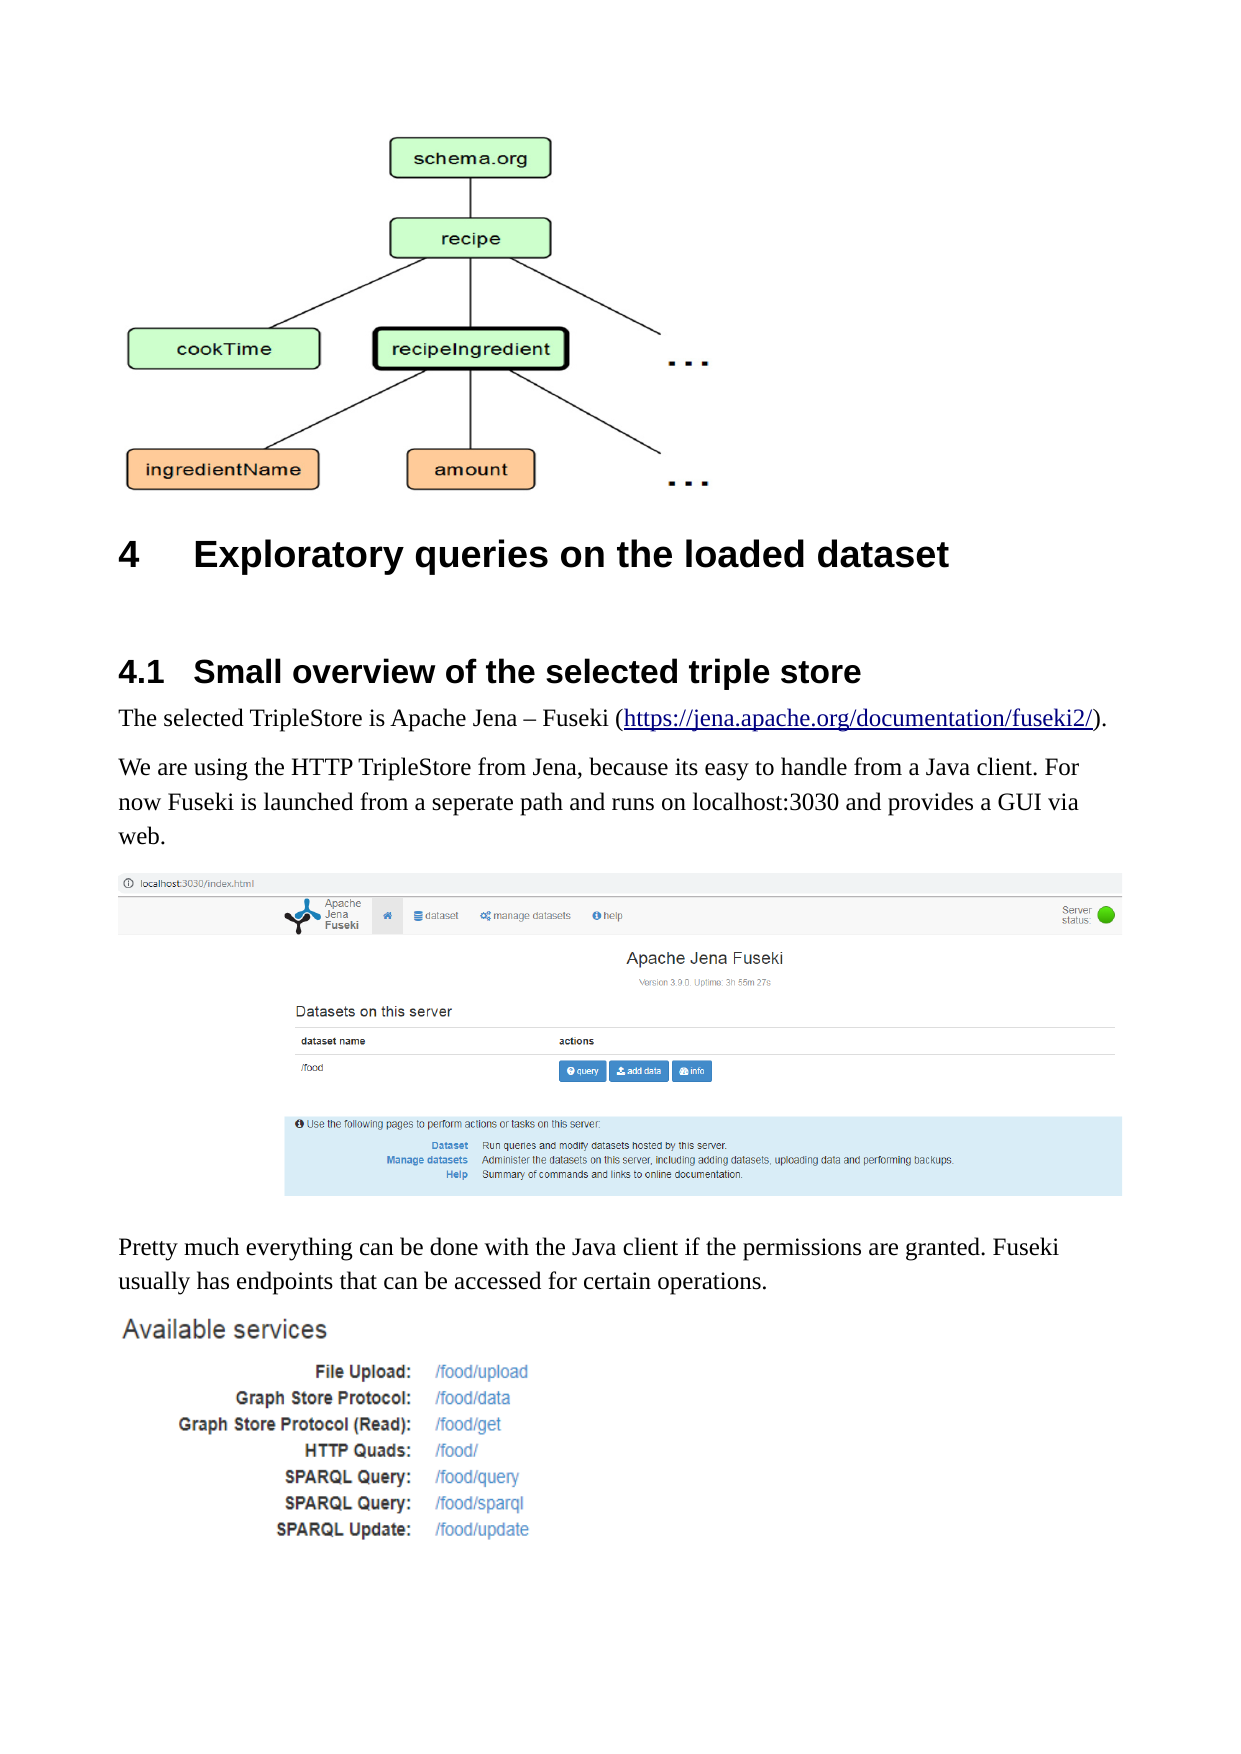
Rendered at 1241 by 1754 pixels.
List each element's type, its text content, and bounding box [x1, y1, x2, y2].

picture [118, 118, 763, 507]
text We are using the HTTP TripleStore from Jena, because its easy to handle from a Java client. For now Fuseki is launched from a seperate path and runs on localhost:3030 and provides a GUI via web. [118, 752, 1122, 850]
subtitle Small overview of the selected triple store [118, 652, 1122, 691]
picture [118, 870, 1123, 1212]
text Pretty much everything can be done with the Java client if the permissions are granted. Fuseki usually has endpoints that can be accessed for certain operations. [118, 1232, 1122, 1295]
picture [118, 1315, 557, 1549]
subtitle Exploratory queries on the loaded dataset [118, 531, 1122, 619]
text The selected TripleStore is Apache Jena – Fuseki (https://jena.apache.org/documentation/fuseki2/). [118, 703, 1122, 732]
